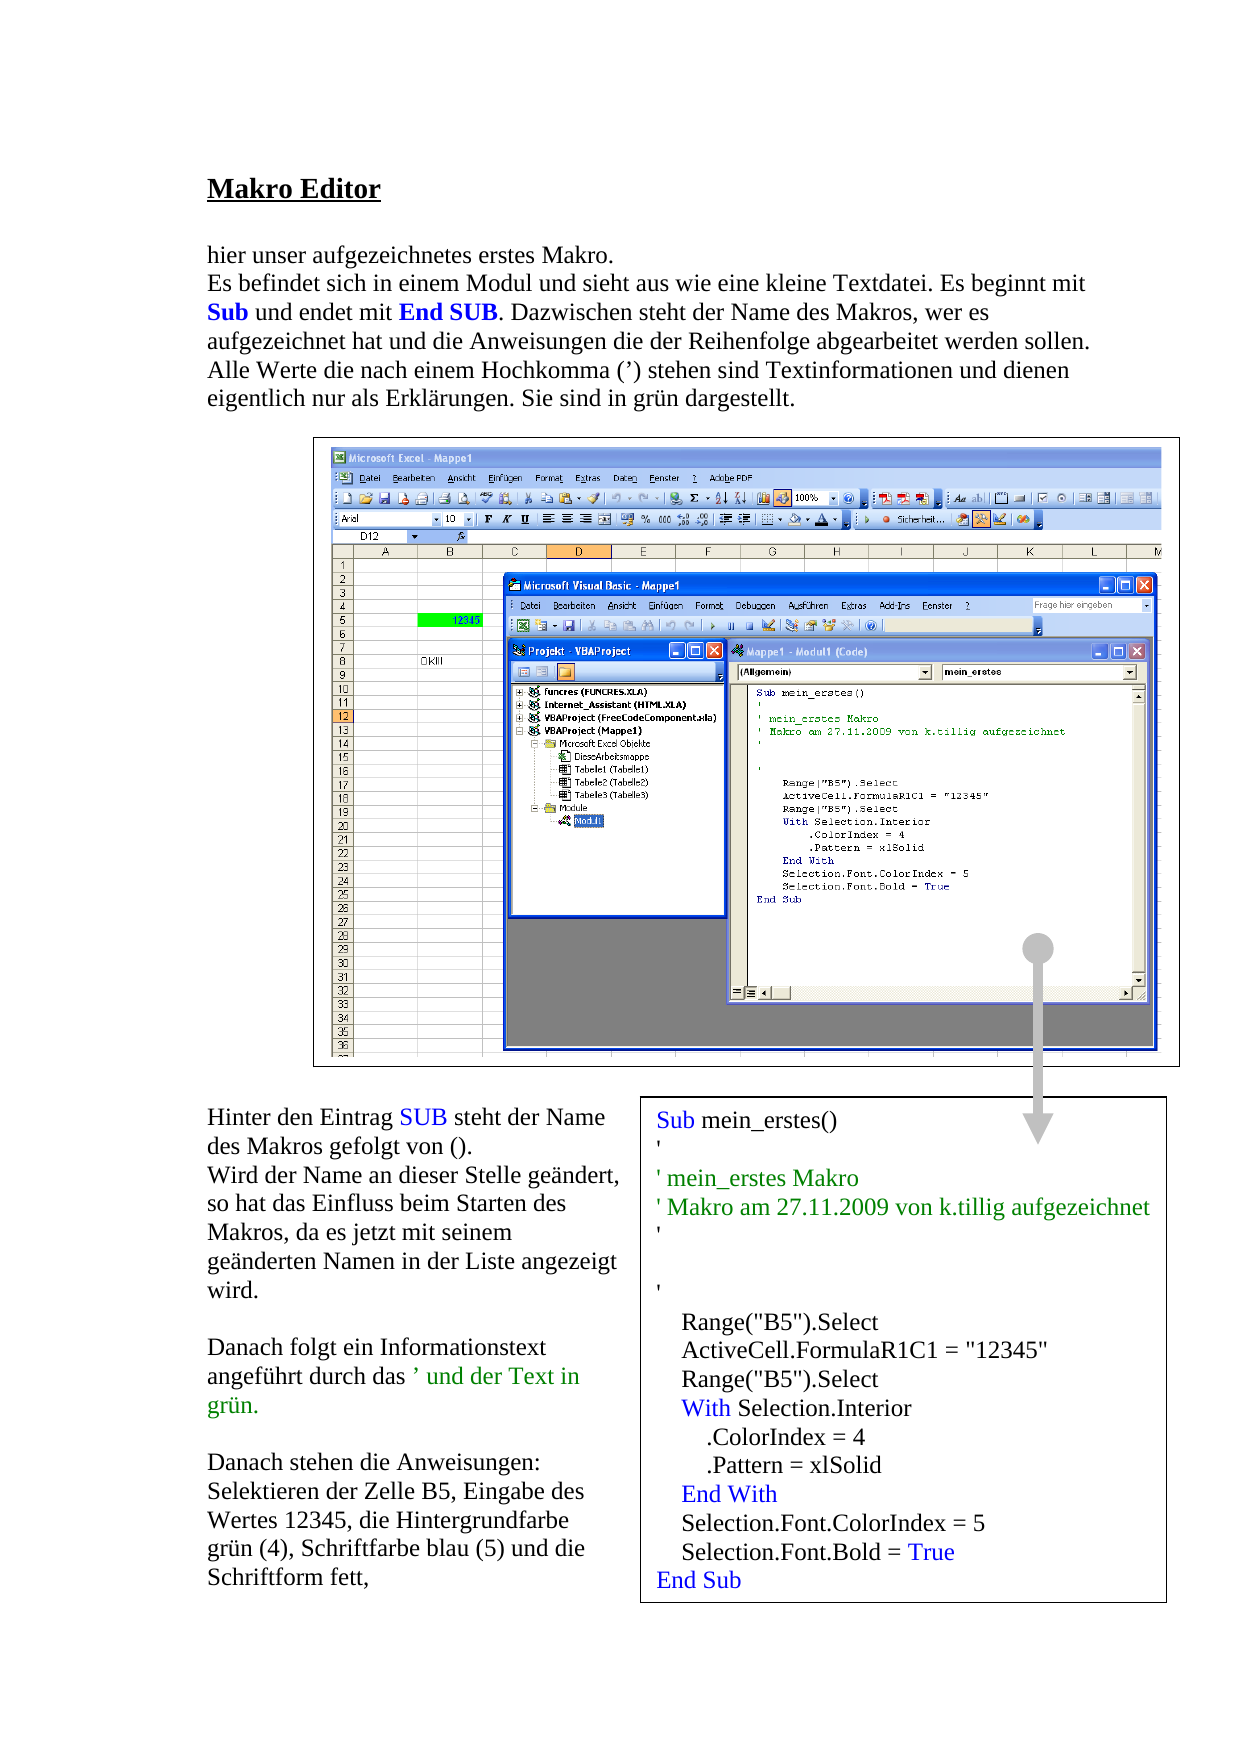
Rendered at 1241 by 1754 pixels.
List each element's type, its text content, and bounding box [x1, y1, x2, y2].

text Range("B5").Select [656, 1307, 1150, 1335]
text ActiveCell.FormulaR1C1 = "12345" [656, 1335, 1150, 1364]
text Wird der Name an dieser Stelle geändert, so hat das Einfluss beim Starten des Makros, da es jetzt mit seinem geänderten Namen in der Liste angezeigt wird. [207, 1160, 639, 1303]
text Danach folgt ein Informationstext angeführt durch das ’ und der Text in grün. [207, 1332, 639, 1418]
text ' [656, 1220, 1150, 1249]
text ' [656, 1278, 1150, 1307]
text Alle Werte die nach einem Hochkomma (’) stehen sind Textinformationen und dienen eigentlich nur als Erklärungen. Sie sind in grün dargestellt. [207, 355, 1092, 412]
text Selection.Font.Bold = True [656, 1537, 1150, 1565]
subtitle Makro Editor [207, 171, 1092, 205]
text hier unser aufgezeichnetes erstes Makro. [207, 240, 1092, 268]
text ' mein_erstes Makro [656, 1163, 1150, 1192]
text Danach stehen die Anweisungen: Selektieren der Zelle B5, Eingabe des Wertes 12345, die Hintergrundfarbe grün (4), Schriftfarbe blau (5) und die Schriftform fett, [207, 1447, 639, 1591]
text End With [656, 1479, 1150, 1508]
text End Sub [656, 1565, 1150, 1594]
text ' Makro am 27.11.2009 von k.tillig aufgezeichnet [656, 1192, 1150, 1220]
text Range("B5").Select [656, 1364, 1150, 1393]
text .ColorIndex = 4 [656, 1422, 1150, 1450]
text Hinter den Eintrag SUB steht der Name des Makros gefolgt von (). [207, 1102, 639, 1160]
text ' [656, 1134, 1150, 1163]
text Selection.Font.ColorIndex = 5 [656, 1508, 1150, 1537]
text Es befindet sich in einem Modul und sieht aus wie eine kleine Textdatei. Es beginnt mit Sub und endet mit End SUB. Dazwischen steht der Name des Makros, wer es aufgezeichnet hat und die Anweisungen die der Reihenfolge abgearbeitet werden sollen. [207, 268, 1092, 355]
text With Selection.Interior [656, 1393, 1150, 1422]
text [1043, 1105, 1150, 1134]
text Sub mein_erstes() [656, 1105, 1033, 1134]
picture [331, 447, 1162, 1057]
text .Pattern = xlSolid [656, 1450, 1150, 1479]
